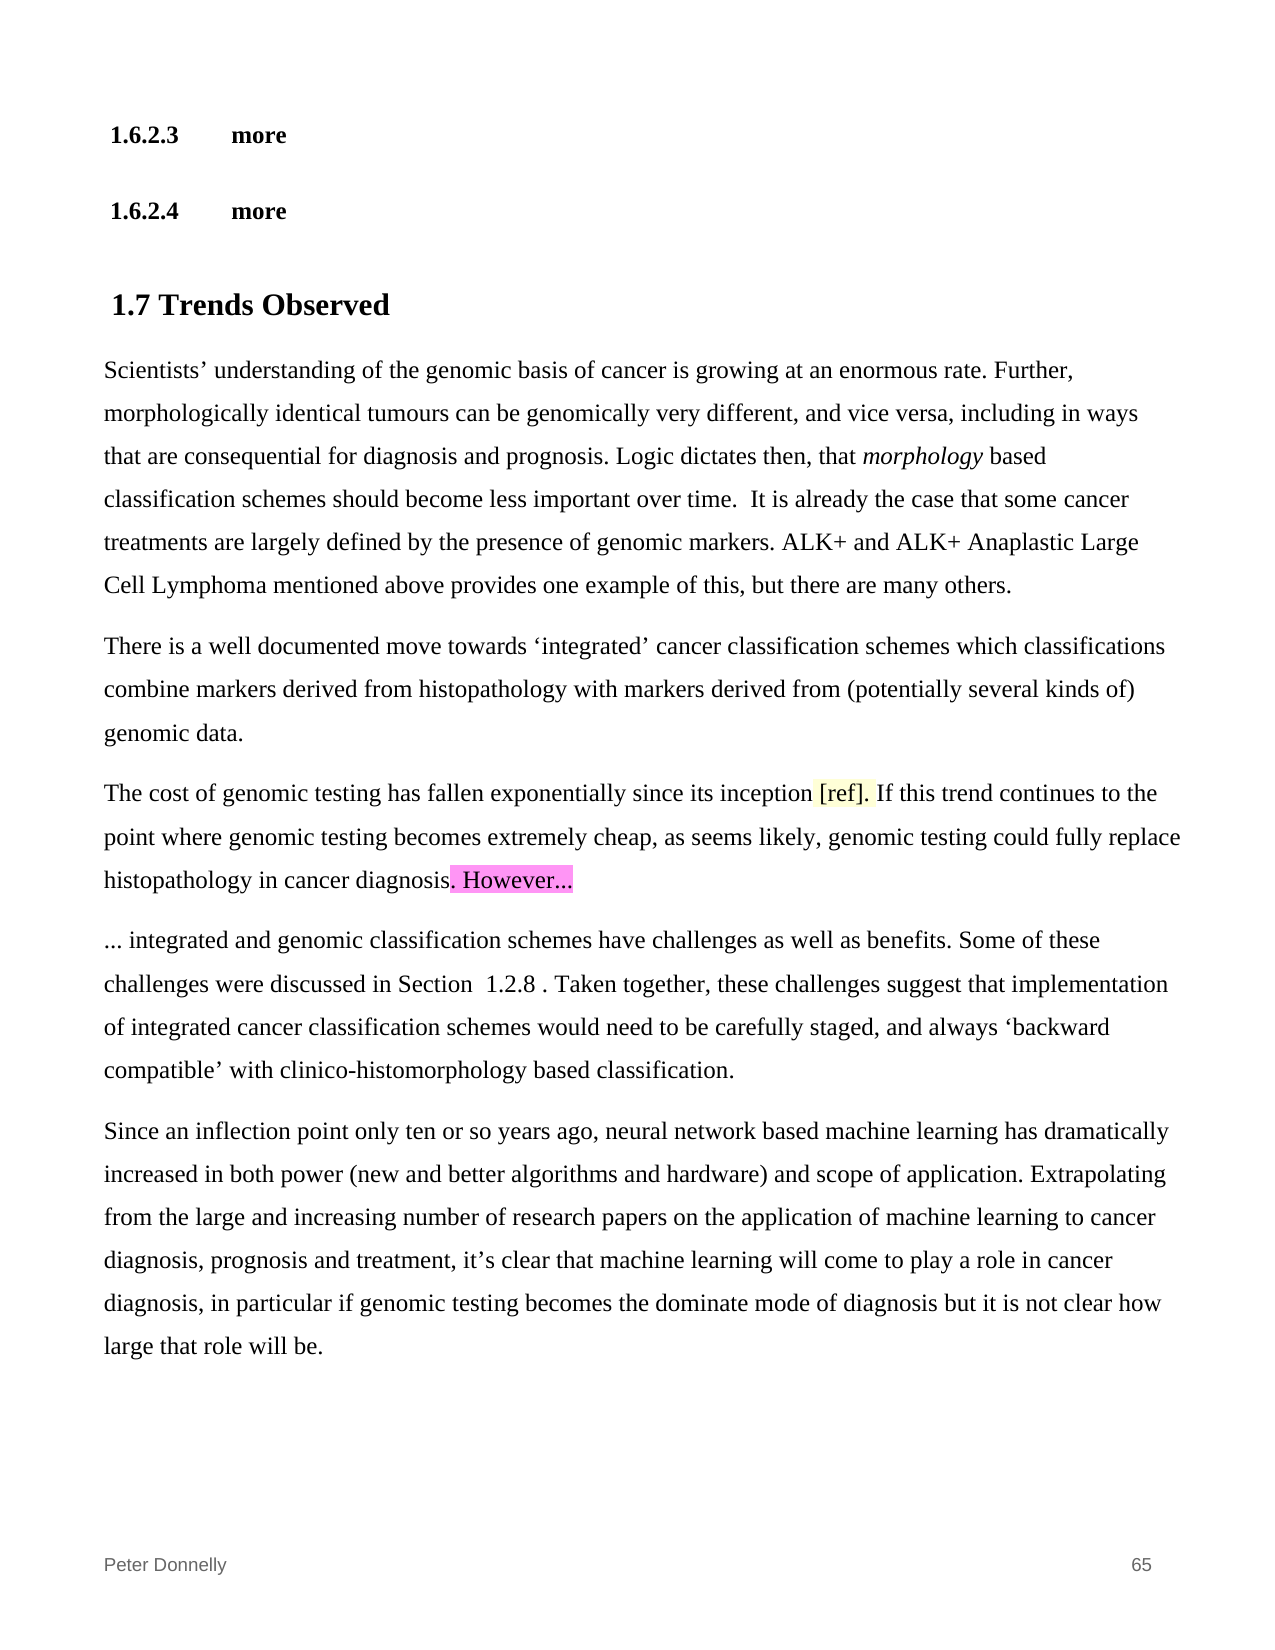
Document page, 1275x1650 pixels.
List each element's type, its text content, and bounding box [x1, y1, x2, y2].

text ... integrated and genomic classification schemes have challenges as well as benefits. Some of these challenges were discussed in Section 1.2.8. Taken together, these challenges suggest that implementation of integrated cancer classification schemes would need to be carefully staged, and always ‘backward compatible’ with clinico-histomorphology based classification. [103, 926, 1181, 1084]
subtitle Trends Observed [103, 286, 1181, 322]
text Since an inflection point only ten or so years ago, neural network based machine learning has dramatically increased in both power (new and better algorithms and hardware) and scope of application. Extrapolating from the large and increasing number of research papers on the application of machine learning to cancer diagnosis, prognosis and treatment, it’s clear that machine learning will come to play a role in cancer diagnosis, in particular if genomic testing becomes the dominate mode of diagnosis but it is not clear how large that role will be. [103, 1116, 1181, 1360]
text There is a well documented move towards ‘integrated’ cancer classification schemes which classifications combine markers derived from histopathology with markers derived from (potentially several kinds of) genomic data. [103, 631, 1181, 746]
text The cost of genomic testing has fallen exponentially since its inception [ref]. If this trend continues to the point where genomic testing becomes extremely cheap, as seems likely, genomic testing could fully replace histopathology in cancer diagnosis. However... [103, 778, 1181, 893]
subtitle more [103, 120, 1181, 148]
subtitle more [103, 196, 1181, 224]
text Scientists’ understanding of the genomic basis of cancer is growing at an enormous rate. Further, morphologically identical tumours can be genomically very different, and vice versa, including in ways that are consequential for diagnosis and prognosis. Logic dictates then, that morphology based classification schemes should become less important over time. It is already the case that some cancer treatments are largely defined by the presence of genomic markers. ALK+ and ALK+ Anaplastic Large Cell Lymphoma mentioned above provides one example of this, but there are many others. [103, 355, 1181, 599]
